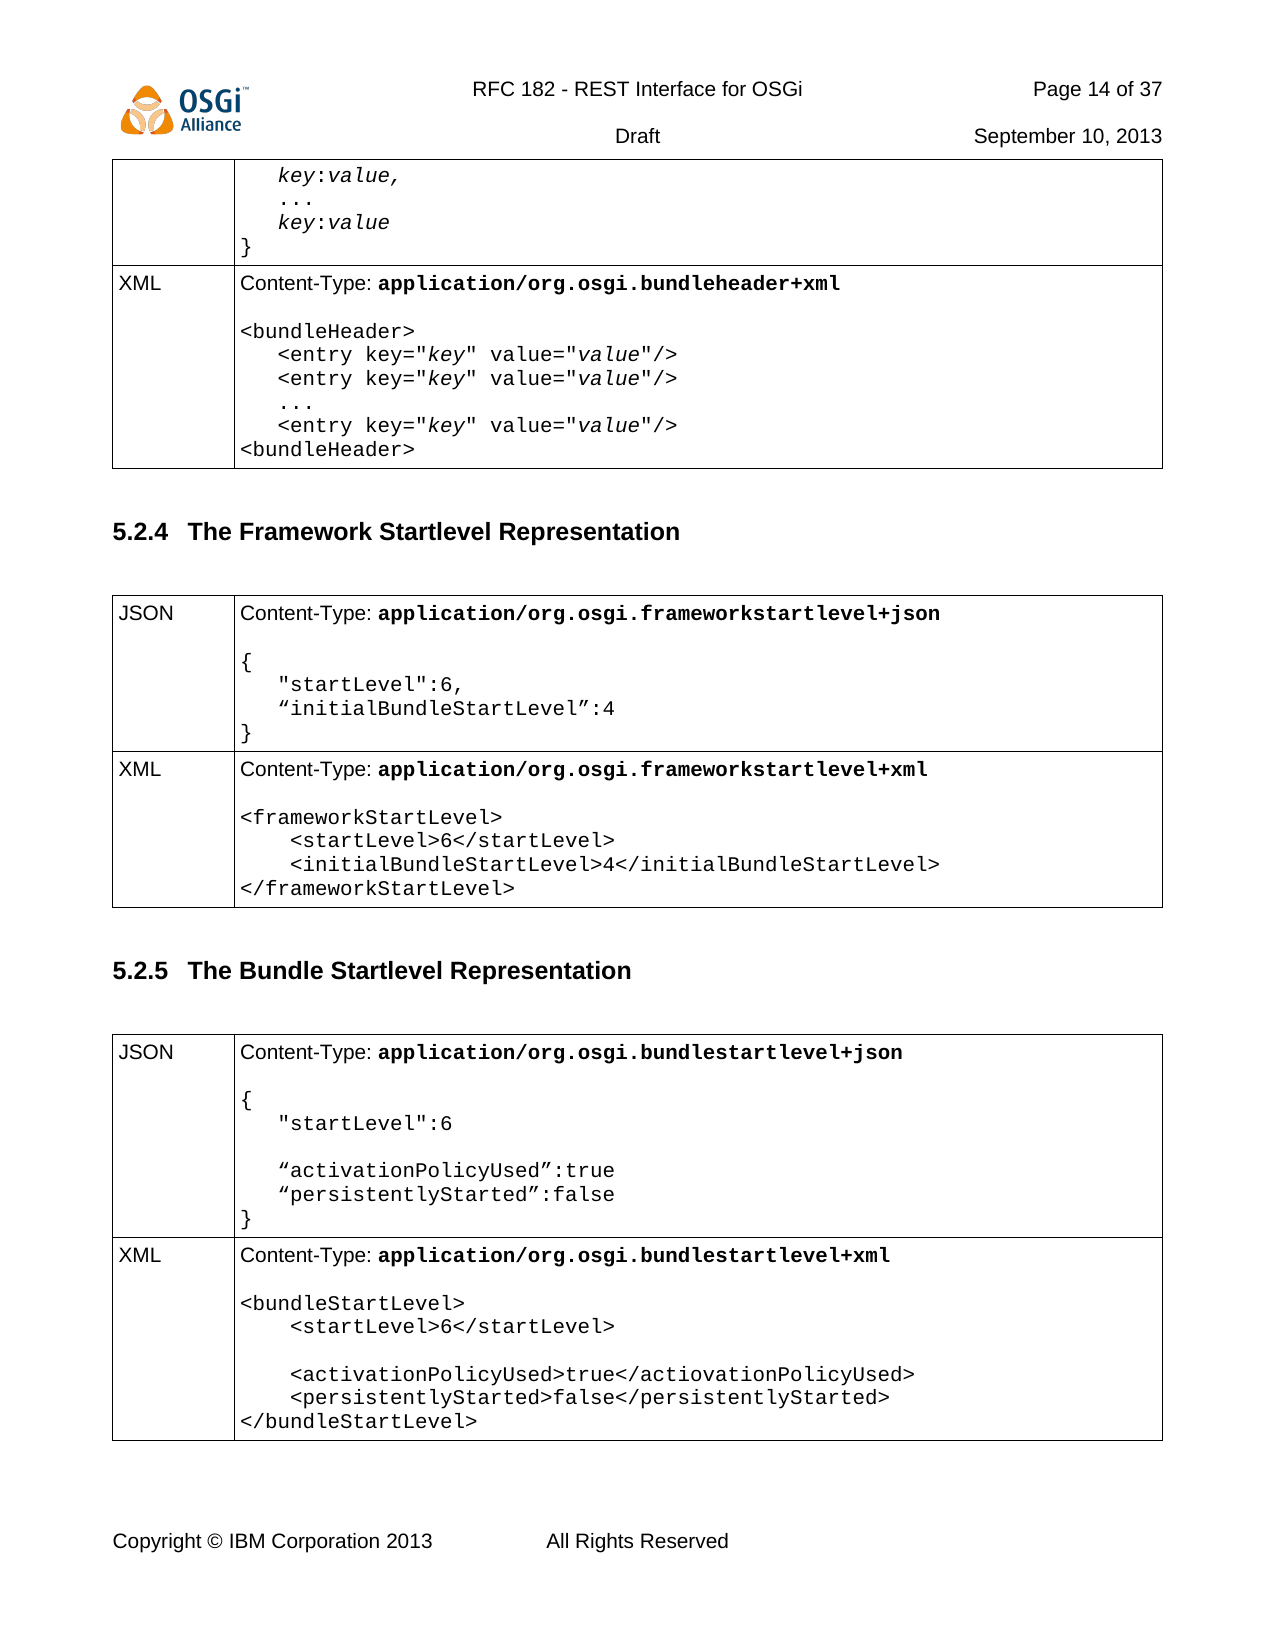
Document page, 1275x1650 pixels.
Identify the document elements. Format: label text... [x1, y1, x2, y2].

table_header Content-Type: application/org.osgi.frameworkstartlevel+json { "startLevel":6, “initialBundleStartLevel”:4 } [235, 596, 1162, 751]
table_cell Content-Type: application/org.osgi.frameworkstartlevel+xml <frameworkStartLevel> <startLevel>6</startLevel> <initialBundleStartLevel>4</initialBundleStartLevel> </frameworkStartLevel> [235, 752, 1162, 907]
table_header [113, 160, 234, 265]
table_header Content-Type: application/org.osgi.bundlestartlevel+json { "startLevel":6 “activationPolicyUsed”:true “persistentlyStarted”:false } [235, 1035, 1162, 1237]
table_cell Content-Type: application/org.osgi.bundleheader+xml <bundleHeader> <entry key="key" value="value"/> <entry key="key" value="value"/> ... <entry key="key" value="value"/> <bundleHeader> [235, 266, 1162, 468]
table_cell XML [113, 1238, 234, 1440]
table_header JSON [113, 596, 234, 751]
subtitle The Framework Startlevel Representation [112, 517, 1162, 546]
table_cell Content-Type: application/org.osgi.bundlestartlevel+xml <bundleStartLevel> <startLevel>6</startLevel> <activationPolicyUsed>true</actiovationPolicyUsed> <persistentlyStarted>false</persistentlyStarted> </bundleStartLevel> [235, 1238, 1162, 1440]
subtitle The Bundle Startlevel Representation [112, 956, 1162, 985]
table_header JSON [113, 1035, 234, 1237]
picture [113, 78, 257, 142]
table_header key:value, ... key:value } [235, 160, 1162, 265]
table_cell XML [113, 266, 234, 468]
table_cell XML [113, 752, 234, 907]
